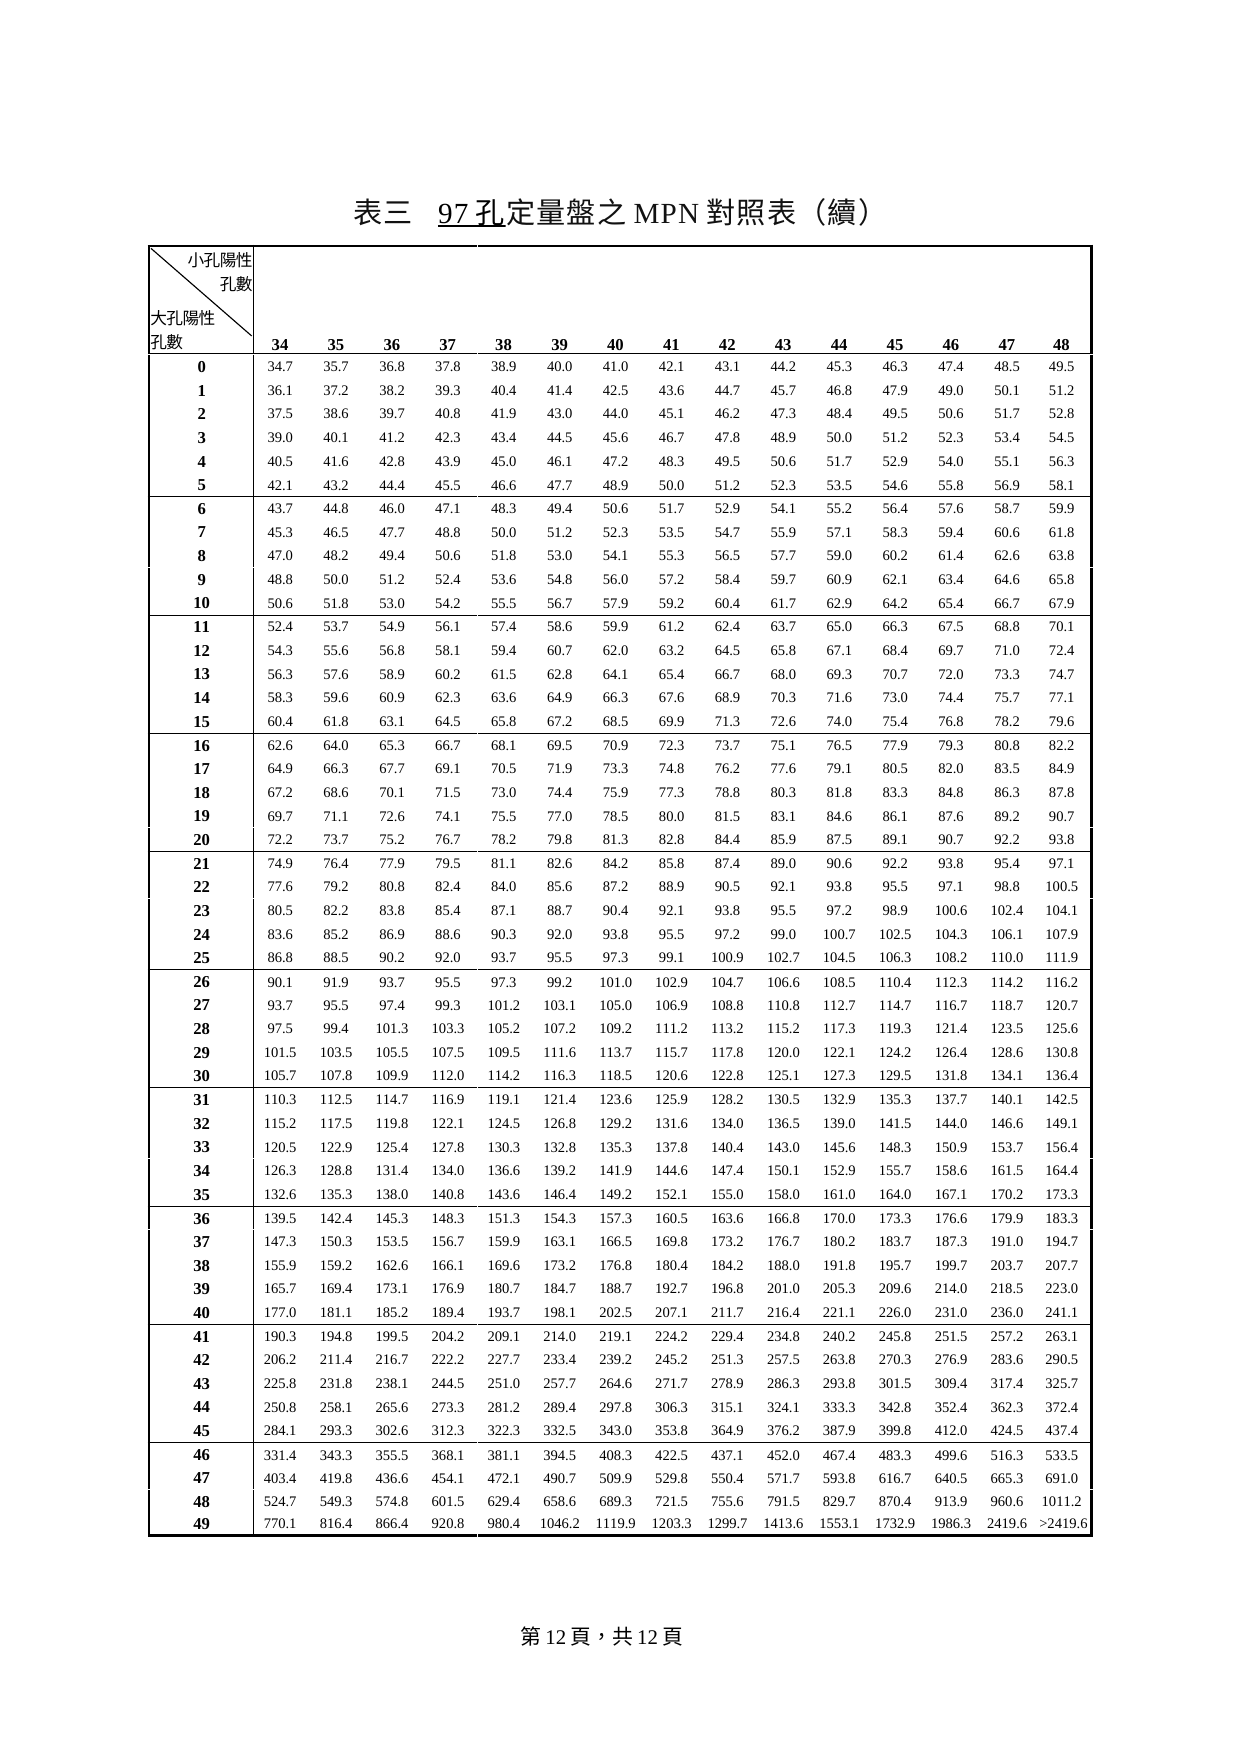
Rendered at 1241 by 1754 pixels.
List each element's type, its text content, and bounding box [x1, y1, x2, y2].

table_cell 20 [150, 828, 253, 851]
table_cell 57.4 [478, 616, 533, 638]
table_cell 332.5 [533, 1419, 589, 1442]
table_cell 71.3 [701, 709, 757, 733]
table_cell 196.8 [701, 1277, 757, 1300]
table_cell 61.8 [310, 709, 366, 733]
table_cell 66.3 [869, 616, 925, 638]
table_cell 114.7 [869, 993, 925, 1017]
table_cell 108.8 [701, 993, 757, 1017]
table_cell 37 [150, 1230, 253, 1253]
table_cell 40.1 [310, 426, 366, 449]
table_cell 293.3 [310, 1419, 366, 1442]
table_cell 130.3 [478, 1135, 533, 1158]
table_cell 75.5 [478, 804, 533, 827]
table_cell 281.2 [478, 1395, 533, 1419]
table_cell 125.1 [757, 1064, 813, 1087]
table_cell 92.1 [645, 899, 701, 922]
table_cell 48.9 [589, 473, 645, 496]
table_cell 194.7 [1037, 1230, 1090, 1253]
table_cell 87.1 [478, 899, 533, 922]
table_cell 152.1 [645, 1182, 701, 1206]
table_cell 51.2 [533, 520, 589, 544]
table_cell 52.3 [925, 426, 981, 449]
table_cell 86.3 [981, 780, 1037, 804]
table_cell 48.2 [310, 544, 366, 567]
table_cell 1299.7 [701, 1513, 757, 1534]
table_cell 43.7 [254, 497, 310, 520]
table_cell 50.0 [813, 426, 869, 449]
table_cell 43.1 [701, 355, 757, 378]
table_cell 55.2 [813, 497, 869, 520]
table_cell 77.6 [254, 875, 310, 898]
table_cell 412.0 [925, 1419, 981, 1442]
table_header 46 [925, 247, 981, 353]
table_cell 69.9 [645, 709, 701, 733]
table_cell 276.9 [925, 1348, 981, 1371]
table_cell 95.5 [533, 946, 589, 969]
table_cell 173.3 [869, 1207, 925, 1229]
table_cell 263.8 [813, 1348, 869, 1371]
table_cell 173.1 [366, 1277, 422, 1300]
table_cell 39 [150, 1277, 253, 1300]
table_cell 51.7 [981, 402, 1037, 426]
table_cell 191.0 [981, 1230, 1037, 1253]
table_cell 47.0 [254, 544, 310, 567]
table_cell 56.5 [701, 544, 757, 567]
table_header 39 [533, 247, 589, 353]
table_cell 43.4 [478, 426, 533, 449]
table_cell 86.9 [366, 922, 422, 946]
table_cell 0 [150, 355, 253, 378]
table_cell 93.8 [1037, 828, 1090, 851]
table_cell 67.1 [813, 638, 869, 662]
table_cell 44.4 [366, 473, 422, 496]
table_cell 56.9 [981, 473, 1037, 496]
table_cell 126.3 [254, 1159, 310, 1182]
table_cell 93.8 [701, 899, 757, 922]
table_cell 107.9 [1037, 922, 1090, 946]
table_cell 42.1 [645, 355, 701, 378]
table_cell 34 [150, 1159, 253, 1182]
table_cell 76.2 [701, 757, 757, 780]
table_cell 278.9 [701, 1371, 757, 1395]
table_cell 245.8 [869, 1325, 925, 1348]
table_cell 92.2 [981, 828, 1037, 851]
table_cell 45.5 [422, 473, 477, 496]
table_cell 866.4 [366, 1513, 422, 1534]
table_cell 149.2 [589, 1182, 645, 1206]
table_cell 97.5 [254, 1017, 310, 1040]
table_cell 76.7 [422, 828, 477, 851]
table_cell 2 [150, 402, 253, 426]
table_cell 1413.6 [757, 1513, 813, 1534]
table_header 37 [422, 247, 477, 353]
table_cell 77.3 [645, 780, 701, 804]
table_cell 52.3 [757, 473, 813, 496]
table_cell 64.9 [533, 686, 589, 709]
table_cell 84.6 [813, 804, 869, 827]
table_cell 524.7 [254, 1490, 310, 1513]
table_cell 472.1 [478, 1466, 533, 1489]
table_cell 33 [150, 1135, 253, 1158]
table_cell 128.6 [981, 1040, 1037, 1064]
table_cell 169.4 [310, 1277, 366, 1300]
table_cell 207.1 [645, 1300, 701, 1324]
table_cell 104.7 [701, 970, 757, 993]
table_cell 194.8 [310, 1325, 366, 1348]
table_cell 116.7 [925, 993, 981, 1017]
table_cell 70.5 [478, 757, 533, 780]
table_cell 155.0 [701, 1182, 757, 1206]
table_cell 454.1 [422, 1466, 477, 1489]
table_cell 150.1 [757, 1159, 813, 1182]
table_cell 61.5 [478, 662, 533, 686]
table_cell 42 [150, 1348, 253, 1371]
table_cell 74.7 [1037, 662, 1090, 686]
table_cell 49.5 [1037, 355, 1090, 378]
table_cell 129.2 [589, 1111, 645, 1135]
table_cell 658.6 [533, 1490, 589, 1513]
table_cell 436.6 [366, 1466, 422, 1489]
table_cell 58.7 [981, 497, 1037, 520]
table_cell 92.2 [869, 852, 925, 875]
table_cell 93.7 [254, 993, 310, 1017]
table_cell 101.3 [366, 1017, 422, 1040]
table_cell 289.4 [533, 1395, 589, 1419]
table_cell 91.9 [310, 970, 366, 993]
table_cell 57.9 [589, 591, 645, 615]
table_cell 73.7 [310, 828, 366, 851]
table_cell 41 [150, 1325, 253, 1348]
table_cell 70.9 [589, 734, 645, 757]
table_cell 180.7 [478, 1277, 533, 1300]
table_cell 394.5 [533, 1443, 589, 1466]
table_cell 59.2 [645, 591, 701, 615]
table_cell 43.9 [422, 449, 477, 473]
table_cell 47.4 [925, 355, 981, 378]
table_cell 97.2 [701, 922, 757, 946]
table_cell 120.0 [757, 1040, 813, 1064]
table_cell 140.1 [981, 1088, 1037, 1111]
table_cell 372.4 [1037, 1395, 1090, 1419]
table_cell 60.9 [366, 686, 422, 709]
table_cell 88.6 [422, 922, 477, 946]
table_cell 1553.1 [813, 1513, 869, 1534]
table_cell 62.0 [589, 638, 645, 662]
table_cell 65.4 [645, 662, 701, 686]
table_cell 63.8 [1037, 544, 1090, 567]
table_cell 204.2 [422, 1325, 477, 1348]
table_cell 25 [150, 946, 253, 969]
table_cell 154.3 [533, 1207, 589, 1229]
table_cell 770.1 [254, 1513, 310, 1534]
table_cell 82.2 [310, 899, 366, 922]
table_cell 550.4 [701, 1466, 757, 1489]
table_cell 106.3 [869, 946, 925, 969]
table_header 44 [813, 247, 869, 353]
table_cell 111.2 [645, 1017, 701, 1040]
table_cell 65.3 [366, 734, 422, 757]
text 表三 97孔定量盤之MPN對照表（續） [148, 190, 1093, 232]
table_cell 106.9 [645, 993, 701, 1017]
table_cell 58.3 [254, 686, 310, 709]
table_cell 593.8 [813, 1466, 869, 1489]
table_cell 98.8 [981, 875, 1037, 898]
table_cell 99.0 [757, 922, 813, 946]
table_cell 51.2 [366, 568, 422, 591]
table_cell 38.9 [478, 355, 533, 378]
table_cell 75.9 [589, 780, 645, 804]
table_header 41 [645, 247, 701, 353]
table_cell 56.1 [422, 616, 477, 638]
table_cell 47.7 [366, 520, 422, 544]
table_cell 180.2 [813, 1230, 869, 1253]
table_cell 104.5 [813, 946, 869, 969]
table_cell 47.1 [422, 497, 477, 520]
table_cell 490.7 [533, 1466, 589, 1489]
table_cell 192.7 [645, 1277, 701, 1300]
table_cell 60.2 [869, 544, 925, 567]
table_cell 284.1 [254, 1419, 310, 1442]
table_cell 97.1 [1037, 852, 1090, 875]
table_cell 193.7 [478, 1300, 533, 1324]
table_cell 64.0 [310, 734, 366, 757]
table_cell 80.5 [869, 757, 925, 780]
table_cell 106.1 [981, 922, 1037, 946]
table_cell 40 [150, 1300, 253, 1324]
table_cell 9 [150, 568, 253, 591]
table_cell 176.7 [757, 1230, 813, 1253]
table_cell 219.1 [589, 1325, 645, 1348]
table_cell 69.7 [925, 638, 981, 662]
table_cell 95.5 [310, 993, 366, 1017]
table_cell 93.8 [925, 852, 981, 875]
table_cell 301.5 [869, 1371, 925, 1395]
table_cell 51.2 [1037, 378, 1090, 402]
table_cell 16 [150, 734, 253, 757]
table_cell 61.4 [925, 544, 981, 567]
table_cell 145.3 [366, 1207, 422, 1229]
table_cell 46.6 [478, 473, 533, 496]
table_cell 126.8 [533, 1111, 589, 1135]
table_cell 47.8 [701, 426, 757, 449]
table_cell 73.0 [869, 686, 925, 709]
table_cell 574.8 [366, 1490, 422, 1513]
table_cell 201.0 [757, 1277, 813, 1300]
table_cell 109.2 [589, 1017, 645, 1040]
table_cell 1986.3 [925, 1513, 981, 1534]
table_cell 315.1 [701, 1395, 757, 1419]
table_cell 56.8 [366, 638, 422, 662]
table_cell 250.8 [254, 1395, 310, 1419]
table_cell 84.9 [1037, 757, 1090, 780]
table_cell 408.3 [589, 1443, 645, 1466]
table_cell 166.8 [757, 1207, 813, 1229]
table_cell 122.9 [310, 1135, 366, 1158]
table_cell 97.4 [366, 993, 422, 1017]
table_cell 108.2 [925, 946, 981, 969]
table_cell 306.3 [645, 1395, 701, 1419]
table_cell 119.1 [478, 1088, 533, 1111]
table_cell 56.3 [254, 662, 310, 686]
table_cell 84.0 [478, 875, 533, 898]
table_cell 142.5 [1037, 1088, 1090, 1111]
table_cell 191.8 [813, 1253, 869, 1277]
table_cell 50.6 [925, 402, 981, 426]
table_cell 48.5 [981, 355, 1037, 378]
table_header 40 [589, 247, 645, 353]
table_cell 1011.2 [1037, 1490, 1090, 1513]
table_cell 85.6 [533, 875, 589, 898]
table_cell 66.3 [310, 757, 366, 780]
table_cell 58.1 [422, 638, 477, 662]
table_cell 64.5 [701, 638, 757, 662]
table_cell 118.7 [981, 993, 1037, 1017]
table_cell 90.3 [478, 922, 533, 946]
table_cell 343.3 [310, 1443, 366, 1466]
table_cell 56.0 [589, 568, 645, 591]
table_cell 980.4 [478, 1513, 533, 1534]
table_cell 79.3 [925, 734, 981, 757]
table_cell 55.9 [757, 520, 813, 544]
table_cell 755.6 [701, 1490, 757, 1513]
table_cell 41.4 [533, 378, 589, 402]
table_cell 691.0 [1037, 1466, 1090, 1489]
table_cell 65.0 [813, 616, 869, 638]
table_cell 50.1 [981, 378, 1037, 402]
table_cell 137.7 [925, 1088, 981, 1111]
table_cell 124.5 [478, 1111, 533, 1135]
table_cell 79.2 [310, 875, 366, 898]
table_cell 90.1 [254, 970, 310, 993]
table_cell 95.5 [645, 922, 701, 946]
table_cell 57.6 [925, 497, 981, 520]
table_cell 87.6 [925, 804, 981, 827]
table_cell 97.2 [813, 899, 869, 922]
table_cell 88.9 [645, 875, 701, 898]
table_cell 99.3 [422, 993, 477, 1017]
table_cell 64.1 [589, 662, 645, 686]
table_cell 139.5 [254, 1207, 310, 1229]
table_cell 399.8 [869, 1419, 925, 1442]
table_cell 46.5 [310, 520, 366, 544]
table_cell 90.6 [813, 852, 869, 875]
table_cell 39.0 [254, 426, 310, 449]
table_cell 12 [150, 638, 253, 662]
table_cell 76.8 [925, 709, 981, 733]
table_cell 140.4 [701, 1135, 757, 1158]
table_cell 105.2 [478, 1017, 533, 1040]
table_cell 136.5 [757, 1111, 813, 1135]
table_cell 143.6 [478, 1182, 533, 1206]
table_cell 73.0 [478, 780, 533, 804]
table_cell 53.5 [813, 473, 869, 496]
table_cell 111.9 [1037, 946, 1090, 969]
table_cell 108.5 [813, 970, 869, 993]
table_cell 116.9 [422, 1088, 477, 1111]
table_cell 58.4 [701, 568, 757, 591]
table_cell 125.9 [645, 1088, 701, 1111]
table_cell 80.8 [366, 875, 422, 898]
table_cell 48.9 [757, 426, 813, 449]
table_cell 80.5 [254, 899, 310, 922]
table_cell 77.0 [533, 804, 589, 827]
table_cell 97.3 [478, 970, 533, 993]
table_cell 48.4 [813, 402, 869, 426]
table_cell 75.1 [757, 734, 813, 757]
table_cell 76.4 [310, 852, 366, 875]
table_cell 290.5 [1037, 1348, 1090, 1371]
table_cell 67.6 [645, 686, 701, 709]
table_cell 99.1 [645, 946, 701, 969]
table_cell 240.2 [813, 1325, 869, 1348]
table_cell 166.5 [589, 1230, 645, 1253]
table_cell 68.9 [701, 686, 757, 709]
table_cell 870.4 [869, 1490, 925, 1513]
table_cell 69.5 [533, 734, 589, 757]
table_cell 342.8 [869, 1395, 925, 1419]
table_cell 100.5 [1037, 875, 1090, 898]
table_cell 141.5 [869, 1111, 925, 1135]
table_cell 55.6 [310, 638, 366, 662]
table_cell 166.1 [422, 1253, 477, 1277]
table_cell 257.5 [757, 1348, 813, 1371]
table_cell 115.7 [645, 1040, 701, 1064]
table_cell 72.3 [645, 734, 701, 757]
table_cell 188.7 [589, 1277, 645, 1300]
table_cell 122.8 [701, 1064, 757, 1087]
table_cell 147.4 [701, 1159, 757, 1182]
table_cell 58.1 [1037, 473, 1090, 496]
table_cell 71.5 [422, 780, 477, 804]
table_cell 123.6 [589, 1088, 645, 1111]
table_cell 116.3 [533, 1064, 589, 1087]
table_cell 113.2 [701, 1017, 757, 1040]
table_cell 62.6 [981, 544, 1037, 567]
table_cell 152.9 [813, 1159, 869, 1182]
table_cell 54.3 [254, 638, 310, 662]
table_cell 36.1 [254, 378, 310, 402]
table_cell 35 [150, 1182, 253, 1206]
table_cell 234.8 [757, 1325, 813, 1348]
table_cell 231.0 [925, 1300, 981, 1324]
table_cell 74.4 [925, 686, 981, 709]
table_cell 163.6 [701, 1207, 757, 1229]
table_cell 38.2 [366, 378, 422, 402]
table_cell 112.0 [422, 1064, 477, 1087]
table_cell 67.7 [366, 757, 422, 780]
table_cell 68.6 [310, 780, 366, 804]
table_cell 114.2 [981, 970, 1037, 993]
table_cell 216.7 [366, 1348, 422, 1371]
table_cell 85.4 [422, 899, 477, 922]
table_cell 78.2 [981, 709, 1037, 733]
table_cell 103.5 [310, 1040, 366, 1064]
table_cell 368.1 [422, 1443, 477, 1466]
table_cell 45.1 [645, 402, 701, 426]
table_cell 6 [150, 497, 253, 520]
table_cell 185.2 [366, 1300, 422, 1324]
table_cell 161.0 [813, 1182, 869, 1206]
table_cell 56.7 [533, 591, 589, 615]
table_cell 46.1 [533, 449, 589, 473]
table_cell 601.5 [422, 1490, 477, 1513]
table_cell 73.7 [701, 734, 757, 757]
table_cell 42.3 [422, 426, 477, 449]
table_cell 15 [150, 709, 253, 733]
table_cell 100.6 [925, 899, 981, 922]
table_cell 146.4 [533, 1182, 589, 1206]
table_cell 79.5 [422, 852, 477, 875]
table_cell 218.5 [981, 1277, 1037, 1300]
table_cell 111.6 [533, 1040, 589, 1064]
table_cell 116.2 [1037, 970, 1090, 993]
table_cell 127.8 [422, 1135, 477, 1158]
table_cell 45.0 [478, 449, 533, 473]
table_cell 150.9 [925, 1135, 981, 1158]
table_cell 13 [150, 662, 253, 686]
table_cell 48.3 [645, 449, 701, 473]
table_cell 82.4 [422, 875, 477, 898]
table_cell 102.9 [645, 970, 701, 993]
table_cell 79.8 [533, 828, 589, 851]
table_cell 85.2 [310, 922, 366, 946]
table_cell 138.0 [366, 1182, 422, 1206]
table_cell 165.7 [254, 1277, 310, 1300]
table_cell 56.3 [1037, 449, 1090, 473]
table_cell 110.4 [869, 970, 925, 993]
table_cell 156.7 [422, 1230, 477, 1253]
table_header 47 [981, 247, 1037, 353]
table_cell 60.2 [422, 662, 477, 686]
table_cell 41.0 [589, 355, 645, 378]
table_cell 144.6 [645, 1159, 701, 1182]
table_cell 54.1 [757, 497, 813, 520]
table_cell 183.7 [869, 1230, 925, 1253]
table_cell 47.3 [757, 402, 813, 426]
table_cell 105.5 [366, 1040, 422, 1064]
table_cell 170.2 [981, 1182, 1037, 1206]
table_cell 53.0 [533, 544, 589, 567]
table_cell 95.5 [869, 875, 925, 898]
table_cell 273.3 [422, 1395, 477, 1419]
table_cell 419.8 [310, 1466, 366, 1489]
table_cell 257.2 [981, 1325, 1037, 1348]
table_cell 689.3 [589, 1490, 645, 1513]
table_cell 437.1 [701, 1443, 757, 1466]
table_cell 71.0 [981, 638, 1037, 662]
table_cell 229.4 [701, 1325, 757, 1348]
table_cell 89.0 [757, 852, 813, 875]
table_cell 225.8 [254, 1371, 310, 1395]
table_cell 127.3 [813, 1064, 869, 1087]
table_cell 161.5 [981, 1159, 1037, 1182]
table_cell 162.6 [366, 1253, 422, 1277]
table_header 42 [701, 247, 757, 353]
table_cell 67.5 [925, 616, 981, 638]
table_cell 177.0 [254, 1300, 310, 1324]
table_cell 37.5 [254, 402, 310, 426]
table_cell 159.9 [478, 1230, 533, 1253]
table_cell 150.3 [310, 1230, 366, 1253]
table_cell 46.0 [366, 497, 422, 520]
table_cell 164.4 [1037, 1159, 1090, 1182]
table_cell 452.0 [757, 1443, 813, 1466]
table_cell 131.8 [925, 1064, 981, 1087]
table_cell 66.3 [589, 686, 645, 709]
table_cell 79.1 [813, 757, 869, 780]
table_cell 59.9 [1037, 497, 1090, 520]
table_cell 42.8 [366, 449, 422, 473]
table_cell 343.0 [589, 1419, 645, 1442]
table_cell 190.3 [254, 1325, 310, 1348]
table_cell 173.3 [1037, 1182, 1090, 1206]
table_cell 516.3 [981, 1443, 1037, 1466]
table_cell 83.3 [869, 780, 925, 804]
table_cell 157.3 [589, 1207, 645, 1229]
table_cell 251.3 [701, 1348, 757, 1371]
table_cell 214.0 [533, 1325, 589, 1348]
table_cell 139.0 [813, 1111, 869, 1135]
table_cell 238.1 [366, 1371, 422, 1395]
table_cell 143.0 [757, 1135, 813, 1158]
table_cell 180.4 [645, 1253, 701, 1277]
table_cell 24 [150, 922, 253, 946]
table_cell 62.8 [533, 662, 589, 686]
table_cell 189.4 [422, 1300, 477, 1324]
table_cell 533.5 [1037, 1443, 1090, 1466]
table_cell 640.5 [925, 1466, 981, 1489]
table_cell 214.0 [925, 1277, 981, 1300]
table_cell 155.9 [254, 1253, 310, 1277]
table_cell 816.4 [310, 1513, 366, 1534]
table_cell 188.0 [757, 1253, 813, 1277]
table_cell 181.1 [310, 1300, 366, 1324]
table_cell 59.4 [925, 520, 981, 544]
table_cell 81.8 [813, 780, 869, 804]
table_cell 54.1 [589, 544, 645, 567]
table_cell 54.2 [422, 591, 477, 615]
table_cell 134.0 [701, 1111, 757, 1135]
table_cell 251.5 [925, 1325, 981, 1348]
table_cell 52.4 [254, 616, 310, 638]
table_cell 44.0 [589, 402, 645, 426]
table_cell 72.6 [366, 804, 422, 827]
table_cell 136.6 [478, 1159, 533, 1182]
table_cell 211.7 [701, 1300, 757, 1324]
table_cell 93.7 [366, 970, 422, 993]
table_cell 69.7 [254, 804, 310, 827]
table_cell 49.4 [366, 544, 422, 567]
table_cell 83.1 [757, 804, 813, 827]
table_cell 74.4 [533, 780, 589, 804]
table_cell 139.2 [533, 1159, 589, 1182]
table_cell 31 [150, 1088, 253, 1111]
table_cell 87.2 [589, 875, 645, 898]
table_cell 49 [150, 1513, 253, 1534]
table_cell 115.2 [254, 1111, 310, 1135]
table_cell 187.3 [925, 1230, 981, 1253]
table_cell 134.1 [981, 1064, 1037, 1087]
table_cell 114.2 [478, 1064, 533, 1087]
table_cell 45.6 [589, 426, 645, 449]
table_cell 43 [150, 1371, 253, 1395]
table_cell 169.8 [645, 1230, 701, 1253]
table_cell 53.5 [645, 520, 701, 544]
table_cell 42.1 [254, 473, 310, 496]
table_cell 46.7 [645, 426, 701, 449]
table_cell 158.0 [757, 1182, 813, 1206]
table_cell 159.2 [310, 1253, 366, 1277]
table_cell 46.3 [869, 355, 925, 378]
table_cell 59.4 [478, 638, 533, 662]
table_cell 61.7 [757, 591, 813, 615]
table_cell 176.8 [589, 1253, 645, 1277]
table_cell 54.8 [533, 568, 589, 591]
table_cell 46.8 [813, 378, 869, 402]
table_cell 333.3 [813, 1395, 869, 1419]
table_cell 629.4 [478, 1490, 533, 1513]
table_cell 51.2 [869, 426, 925, 449]
table_header 35 [310, 247, 366, 353]
table_cell 102.7 [757, 946, 813, 969]
table_cell 183.3 [1037, 1207, 1090, 1229]
table_cell 68.8 [981, 616, 1037, 638]
table_cell 403.4 [254, 1466, 310, 1489]
table_cell 51.8 [310, 591, 366, 615]
table_cell 126.4 [925, 1040, 981, 1064]
table_cell 128.8 [310, 1159, 366, 1182]
table_cell 60.6 [981, 520, 1037, 544]
table_cell 66.7 [701, 662, 757, 686]
table_cell 46 [150, 1443, 253, 1466]
table_cell 23 [150, 899, 253, 922]
table_cell 353.8 [645, 1419, 701, 1442]
table_cell 100.9 [701, 946, 757, 969]
table_cell 82.6 [533, 852, 589, 875]
table_cell 153.5 [366, 1230, 422, 1253]
table_cell 123.5 [981, 1017, 1037, 1040]
table_cell 170.0 [813, 1207, 869, 1229]
table_cell 207.7 [1037, 1253, 1090, 1277]
table_cell 829.7 [813, 1490, 869, 1513]
table_cell 245.2 [645, 1348, 701, 1371]
table_cell 120.7 [1037, 993, 1090, 1017]
table_cell 92.0 [533, 922, 589, 946]
table_cell 151.3 [478, 1207, 533, 1229]
table_cell 47.2 [589, 449, 645, 473]
table_cell 77.9 [869, 734, 925, 757]
table_cell 59.7 [757, 568, 813, 591]
table_cell >2419.6 [1037, 1513, 1090, 1534]
table_cell 1119.9 [589, 1513, 645, 1534]
table_cell 74.8 [645, 757, 701, 780]
table_cell 309.4 [925, 1371, 981, 1395]
table_cell 54.6 [869, 473, 925, 496]
table_cell 77.6 [757, 757, 813, 780]
table_cell 1 [150, 378, 253, 402]
table_cell 112.3 [925, 970, 981, 993]
table_cell 32 [150, 1111, 253, 1135]
table_cell 90.7 [925, 828, 981, 851]
table_cell 102.5 [869, 922, 925, 946]
table_header 小孔陽性 孔數 大孔陽性 孔數 [150, 250, 253, 353]
table_cell 83.5 [981, 757, 1037, 780]
table_cell 120.6 [645, 1064, 701, 1087]
table_cell 85.9 [757, 828, 813, 851]
table_cell 50.0 [478, 520, 533, 544]
table_cell 103.1 [533, 993, 589, 1017]
table_cell 124.2 [869, 1040, 925, 1064]
table_header 45 [869, 247, 925, 353]
table_cell 364.9 [701, 1419, 757, 1442]
table_cell 44.8 [310, 497, 366, 520]
table_cell 58.3 [869, 520, 925, 544]
table_cell 121.4 [925, 1017, 981, 1040]
table_cell 14 [150, 686, 253, 709]
table_cell 74.0 [813, 709, 869, 733]
table_cell 241.1 [1037, 1300, 1090, 1324]
table_cell 60.9 [813, 568, 869, 591]
table_cell 89.2 [981, 804, 1037, 827]
table_cell 100.7 [813, 922, 869, 946]
table_cell 75.4 [869, 709, 925, 733]
table_cell 72.0 [925, 662, 981, 686]
table_cell 149.1 [1037, 1111, 1090, 1135]
table_cell 148.3 [422, 1207, 477, 1229]
table_cell 47.7 [533, 473, 589, 496]
table_cell 69.1 [422, 757, 477, 780]
table_cell 60.4 [701, 591, 757, 615]
table_cell 70.1 [1037, 616, 1090, 638]
table_header 48 [1037, 247, 1090, 353]
table_header 小孔陽性 孔數 大孔陽性 孔數 [152, 247, 253, 335]
table_cell 84.4 [701, 828, 757, 851]
table_cell 50.6 [757, 449, 813, 473]
table_cell 97.3 [589, 946, 645, 969]
table_cell 51.7 [645, 497, 701, 520]
table_cell 1203.3 [645, 1513, 701, 1534]
table_cell 101.5 [254, 1040, 310, 1064]
table_cell 52.9 [701, 497, 757, 520]
table_cell 78.8 [701, 780, 757, 804]
table_cell 119.8 [366, 1111, 422, 1135]
table_cell 63.4 [925, 568, 981, 591]
table_cell 203.7 [981, 1253, 1037, 1277]
table_cell 209.1 [478, 1325, 533, 1348]
table_cell 362.3 [981, 1395, 1037, 1419]
table_cell 72.2 [254, 828, 310, 851]
table_cell 56.4 [869, 497, 925, 520]
table_cell 132.6 [254, 1182, 310, 1206]
table_cell 117.3 [813, 1017, 869, 1040]
table_cell 38 [150, 1253, 253, 1277]
table_cell 119.3 [869, 1017, 925, 1040]
table_cell 54.9 [366, 616, 422, 638]
table_cell 65.8 [478, 709, 533, 733]
table_cell 39.7 [366, 402, 422, 426]
table_cell 44 [150, 1395, 253, 1419]
table_cell 1046.2 [533, 1513, 589, 1534]
table_cell 95.4 [981, 852, 1037, 875]
table_cell 80.3 [757, 780, 813, 804]
table_cell 61.2 [645, 616, 701, 638]
table_cell 71.6 [813, 686, 869, 709]
table_cell 105.7 [254, 1064, 310, 1087]
table_cell 467.4 [813, 1443, 869, 1466]
table_cell 239.2 [589, 1348, 645, 1371]
table_cell 113.7 [589, 1040, 645, 1064]
table_cell 72.4 [1037, 638, 1090, 662]
table_cell 264.6 [589, 1371, 645, 1395]
table_cell 82.0 [925, 757, 981, 780]
table_cell 46.2 [701, 402, 757, 426]
table_cell 107.2 [533, 1017, 589, 1040]
table_cell 37.8 [422, 355, 477, 378]
table_cell 57.1 [813, 520, 869, 544]
table_cell 286.3 [757, 1371, 813, 1395]
table_cell 40.4 [478, 378, 533, 402]
table_cell 78.5 [589, 804, 645, 827]
table_cell 80.0 [645, 804, 701, 827]
table_cell 70.1 [366, 780, 422, 804]
table_cell 130.8 [1037, 1040, 1090, 1064]
table_cell 616.7 [869, 1466, 925, 1489]
table_cell 82.8 [645, 828, 701, 851]
table_cell 110.0 [981, 946, 1037, 969]
table_cell 71.1 [310, 804, 366, 827]
table_cell 62.1 [869, 568, 925, 591]
table_cell 83.8 [366, 899, 422, 922]
table_cell 41.2 [366, 426, 422, 449]
table_cell 59.0 [813, 544, 869, 567]
table_cell 54.7 [701, 520, 757, 544]
table_cell 271.7 [645, 1371, 701, 1395]
table_cell 211.4 [310, 1348, 366, 1371]
table_cell 102.4 [981, 899, 1037, 922]
table_cell 97.1 [925, 875, 981, 898]
table_cell 104.1 [1037, 899, 1090, 922]
table_cell 8 [150, 544, 253, 567]
table_cell 43.2 [310, 473, 366, 496]
table_cell 107.8 [310, 1064, 366, 1087]
table_cell 68.0 [757, 662, 813, 686]
table_cell 27 [150, 993, 253, 1017]
table_cell 34.7 [254, 355, 310, 378]
table_cell 960.6 [981, 1490, 1037, 1513]
table_cell 258.1 [310, 1395, 366, 1419]
table_cell 51.7 [813, 449, 869, 473]
table_cell 21 [150, 852, 253, 875]
table_cell 50.6 [589, 497, 645, 520]
table_cell 19 [150, 804, 253, 827]
table_cell 53.4 [981, 426, 1037, 449]
table_cell 1732.9 [869, 1513, 925, 1534]
table_cell 52.3 [589, 520, 645, 544]
table_cell 195.7 [869, 1253, 925, 1277]
table_cell 58.6 [533, 616, 589, 638]
table_header 36 [366, 247, 422, 353]
table_cell 117.5 [310, 1111, 366, 1135]
table_header 34 [254, 247, 310, 353]
table_cell 77.9 [366, 852, 422, 875]
table_cell 63.2 [645, 638, 701, 662]
table_cell 52.9 [869, 449, 925, 473]
table_cell 62.3 [422, 686, 477, 709]
table_cell 117.8 [701, 1040, 757, 1064]
table_cell 128.2 [701, 1088, 757, 1111]
table_cell 424.5 [981, 1419, 1037, 1442]
table_cell 283.6 [981, 1348, 1037, 1371]
table_cell 81.1 [478, 852, 533, 875]
table_cell 125.4 [366, 1135, 422, 1158]
table_cell 98.9 [869, 899, 925, 922]
table_cell 233.4 [533, 1348, 589, 1371]
table_cell 169.6 [478, 1253, 533, 1277]
table_cell 221.1 [813, 1300, 869, 1324]
table_cell 53.6 [478, 568, 533, 591]
table_cell 93.8 [813, 875, 869, 898]
table_cell 223.0 [1037, 1277, 1090, 1300]
table_cell 90.2 [366, 946, 422, 969]
table_cell 176.9 [422, 1277, 477, 1300]
table_cell 35.7 [310, 355, 366, 378]
table_cell 53.7 [310, 616, 366, 638]
table_cell 87.8 [1037, 780, 1090, 804]
table_cell 206.2 [254, 1348, 310, 1371]
table_cell 387.9 [813, 1419, 869, 1442]
table_cell 146.6 [981, 1111, 1037, 1135]
table_cell 322.3 [478, 1419, 533, 1442]
table_cell 134.0 [422, 1159, 477, 1182]
table_cell 71.9 [533, 757, 589, 780]
table_cell 155.7 [869, 1159, 925, 1182]
table_cell 68.1 [478, 734, 533, 757]
table_cell 202.5 [589, 1300, 645, 1324]
table_cell 125.6 [1037, 1017, 1090, 1040]
table_cell 244.5 [422, 1371, 477, 1395]
table_cell 263.1 [1037, 1325, 1090, 1348]
table_cell 205.3 [813, 1277, 869, 1300]
table_cell 325.7 [1037, 1371, 1090, 1395]
table_cell 57.7 [757, 544, 813, 567]
table_cell 140.8 [422, 1182, 477, 1206]
table_cell 44.7 [701, 378, 757, 402]
table_cell 73.3 [981, 662, 1037, 686]
table_cell 49.0 [925, 378, 981, 402]
table_cell 45.3 [813, 355, 869, 378]
table_cell 50.6 [422, 544, 477, 567]
table_cell 437.4 [1037, 1419, 1090, 1442]
table_cell 55.8 [925, 473, 981, 496]
table_cell 49.5 [869, 402, 925, 426]
table_cell 571.7 [757, 1466, 813, 1489]
table_cell 118.5 [589, 1064, 645, 1087]
table_cell 109.9 [366, 1064, 422, 1087]
table_cell 72.6 [757, 709, 813, 733]
table_cell 81.3 [589, 828, 645, 851]
table_cell 86.1 [869, 804, 925, 827]
table_cell 224.2 [645, 1325, 701, 1348]
table_cell 509.9 [589, 1466, 645, 1489]
table_cell 51.8 [478, 544, 533, 567]
table_cell 381.1 [478, 1443, 533, 1466]
table_cell 65.8 [757, 638, 813, 662]
table_cell 85.8 [645, 852, 701, 875]
table_cell 251.0 [478, 1371, 533, 1395]
table_cell 198.1 [533, 1300, 589, 1324]
table_cell 549.3 [310, 1490, 366, 1513]
table_cell 4 [150, 449, 253, 473]
table_cell 74.1 [422, 804, 477, 827]
table_cell 5 [150, 473, 253, 496]
table_cell 62.4 [701, 616, 757, 638]
table_cell 99.4 [310, 1017, 366, 1040]
table_cell 184.7 [533, 1277, 589, 1300]
table_cell 11 [150, 616, 253, 638]
table_cell 114.7 [366, 1088, 422, 1111]
table_cell 92.1 [757, 875, 813, 898]
table_cell 53.0 [366, 591, 422, 615]
table_cell 40.0 [533, 355, 589, 378]
table_cell 88.7 [533, 899, 589, 922]
table_cell 131.4 [366, 1159, 422, 1182]
table_cell 28 [150, 1017, 253, 1040]
table_cell 54.5 [1037, 426, 1090, 449]
table_cell 115.2 [757, 1017, 813, 1040]
table_cell 110.3 [254, 1088, 310, 1111]
table_cell 66.7 [981, 591, 1037, 615]
table_cell 88.5 [310, 946, 366, 969]
table_cell 226.0 [869, 1300, 925, 1324]
table_cell 76.5 [813, 734, 869, 757]
table_cell 176.6 [925, 1207, 981, 1229]
table_cell 129.5 [869, 1064, 925, 1087]
table_cell 49.4 [533, 497, 589, 520]
table_cell 26 [150, 970, 253, 993]
table_cell 87.5 [813, 828, 869, 851]
table_header 38 [478, 247, 533, 353]
table_cell 121.4 [533, 1088, 589, 1111]
table_cell 93.8 [589, 922, 645, 946]
table_cell 265.6 [366, 1395, 422, 1419]
table_cell 47 [150, 1466, 253, 1489]
table_cell 75.2 [366, 828, 422, 851]
table_cell 65.8 [1037, 568, 1090, 591]
table_cell 312.3 [422, 1419, 477, 1442]
table_cell 67.9 [1037, 591, 1090, 615]
table_cell 107.5 [422, 1040, 477, 1064]
table_cell 163.1 [533, 1230, 589, 1253]
table_cell 145.6 [813, 1135, 869, 1158]
table_cell 101.0 [589, 970, 645, 993]
table_cell 135.3 [869, 1088, 925, 1111]
table_cell 135.3 [310, 1182, 366, 1206]
table_cell 87.4 [701, 852, 757, 875]
table_cell 331.4 [254, 1443, 310, 1466]
table_cell 122.1 [813, 1040, 869, 1064]
table_cell 317.4 [981, 1371, 1037, 1395]
table_cell 499.6 [925, 1443, 981, 1466]
table_cell 99.2 [533, 970, 589, 993]
table_cell 173.2 [533, 1253, 589, 1277]
table_cell 64.5 [422, 709, 477, 733]
table_cell 222.2 [422, 1348, 477, 1371]
table_cell 78.2 [478, 828, 533, 851]
table_cell 167.1 [925, 1182, 981, 1206]
table_cell 86.8 [254, 946, 310, 969]
table_cell 236.0 [981, 1300, 1037, 1324]
table_cell 79.6 [1037, 709, 1090, 733]
table_cell 302.6 [366, 1419, 422, 1442]
table_cell 105.0 [589, 993, 645, 1017]
table_cell 63.1 [366, 709, 422, 733]
table_cell 68.4 [869, 638, 925, 662]
table_cell 791.5 [757, 1490, 813, 1513]
table_cell 51.2 [701, 473, 757, 496]
table_cell 60.4 [254, 709, 310, 733]
table_cell 158.6 [925, 1159, 981, 1182]
table_cell 17 [150, 757, 253, 780]
table_cell 106.6 [757, 970, 813, 993]
table_cell 40.5 [254, 449, 310, 473]
table_cell 50.6 [254, 591, 310, 615]
table_cell 48.8 [422, 520, 477, 544]
table_cell 64.9 [254, 757, 310, 780]
table_cell 355.5 [366, 1443, 422, 1466]
table_cell 81.5 [701, 804, 757, 827]
table_cell 112.7 [813, 993, 869, 1017]
table_cell 90.7 [1037, 804, 1090, 827]
table_cell 422.5 [645, 1443, 701, 1466]
table_cell 57.2 [645, 568, 701, 591]
table_cell 104.3 [925, 922, 981, 946]
table_cell 49.5 [701, 449, 757, 473]
table_cell 141.9 [589, 1159, 645, 1182]
table_cell 57.6 [310, 662, 366, 686]
table_cell 164.0 [869, 1182, 925, 1206]
table_cell 59.9 [589, 616, 645, 638]
table_cell 257.7 [533, 1371, 589, 1395]
table_cell 920.8 [422, 1513, 477, 1534]
table_cell 36 [150, 1207, 253, 1229]
table_cell 89.1 [869, 828, 925, 851]
table_cell 156.4 [1037, 1135, 1090, 1158]
table_cell 110.8 [757, 993, 813, 1017]
table_cell 90.4 [589, 899, 645, 922]
table_cell 92.0 [422, 946, 477, 969]
table_cell 68.5 [589, 709, 645, 733]
table_cell 48.3 [478, 497, 533, 520]
table_cell 30 [150, 1064, 253, 1087]
table_cell 45 [150, 1419, 253, 1442]
table_cell 43.0 [533, 402, 589, 426]
table_cell 120.5 [254, 1135, 310, 1158]
table_cell 44.5 [533, 426, 589, 449]
table_cell 42.5 [589, 378, 645, 402]
table_cell 38.6 [310, 402, 366, 426]
table_cell 132.9 [813, 1088, 869, 1111]
table_cell 3 [150, 426, 253, 449]
table_cell 69.3 [813, 662, 869, 686]
table_cell 84.8 [925, 780, 981, 804]
table_cell 209.6 [869, 1277, 925, 1300]
table_cell 529.8 [645, 1466, 701, 1489]
table_cell 131.6 [645, 1111, 701, 1135]
table_cell 109.5 [478, 1040, 533, 1064]
table_cell 199.7 [925, 1253, 981, 1277]
table_cell 173.2 [701, 1230, 757, 1253]
table_cell 376.2 [757, 1419, 813, 1442]
table_cell 297.8 [589, 1395, 645, 1419]
table_cell 45.3 [254, 520, 310, 544]
table_cell 47.9 [869, 378, 925, 402]
table_cell 7 [150, 520, 253, 544]
table_cell 63.7 [757, 616, 813, 638]
table_cell 50.0 [645, 473, 701, 496]
table_cell 227.7 [478, 1348, 533, 1371]
table_cell 721.5 [645, 1490, 701, 1513]
table_cell 41.9 [478, 402, 533, 426]
table_cell 48 [150, 1490, 253, 1513]
table_cell 80.8 [981, 734, 1037, 757]
table_cell 148.3 [869, 1135, 925, 1158]
table_cell 95.5 [757, 899, 813, 922]
table_cell 112.5 [310, 1088, 366, 1111]
table_cell 95.5 [422, 970, 477, 993]
table_cell 55.3 [645, 544, 701, 567]
table_cell 70.7 [869, 662, 925, 686]
table_cell 29 [150, 1040, 253, 1064]
table_cell 67.2 [533, 709, 589, 733]
table_cell 103.3 [422, 1017, 477, 1040]
table_cell 665.3 [981, 1466, 1037, 1489]
table_cell 22 [150, 875, 253, 898]
table_cell 84.2 [589, 852, 645, 875]
table_cell 122.1 [422, 1111, 477, 1135]
table_cell 216.4 [757, 1300, 813, 1324]
table_cell 137.8 [645, 1135, 701, 1158]
table_cell 58.9 [366, 662, 422, 686]
table_cell 179.9 [981, 1207, 1037, 1229]
table_cell 135.3 [589, 1135, 645, 1158]
table_cell 59.6 [310, 686, 366, 709]
table_cell 10 [150, 591, 253, 615]
table_cell 324.1 [757, 1395, 813, 1419]
table_cell 136.4 [1037, 1064, 1090, 1087]
table_cell 70.3 [757, 686, 813, 709]
table_cell 184.2 [701, 1253, 757, 1277]
table_cell 37.2 [310, 378, 366, 402]
table_cell 44.2 [757, 355, 813, 378]
table_cell 132.8 [533, 1135, 589, 1158]
table_cell 83.6 [254, 922, 310, 946]
table_cell 62.6 [254, 734, 310, 757]
table_cell 48.8 [254, 568, 310, 591]
table_cell 52.8 [1037, 402, 1090, 426]
table_cell 101.2 [478, 993, 533, 1017]
table_cell 50.0 [310, 568, 366, 591]
table_cell 913.9 [925, 1490, 981, 1513]
table_cell 160.5 [645, 1207, 701, 1229]
table_cell 18 [150, 780, 253, 804]
table_cell 199.5 [366, 1325, 422, 1348]
table_cell 75.7 [981, 686, 1037, 709]
table_cell 483.3 [869, 1443, 925, 1466]
table_cell 41.6 [310, 449, 366, 473]
table_cell 2419.6 [981, 1513, 1037, 1534]
table_cell 65.4 [925, 591, 981, 615]
table_cell 64.2 [869, 591, 925, 615]
table_cell 45.7 [757, 378, 813, 402]
table_cell 352.4 [925, 1395, 981, 1419]
table_cell 130.5 [757, 1088, 813, 1111]
table_cell 55.5 [478, 591, 533, 615]
table_cell 67.2 [254, 780, 310, 804]
table_cell 63.6 [478, 686, 533, 709]
table_cell 142.4 [310, 1207, 366, 1229]
table_cell 43.6 [645, 378, 701, 402]
table_header 43 [757, 247, 813, 353]
table_cell 54.0 [925, 449, 981, 473]
table_cell 73.3 [589, 757, 645, 780]
table_cell 90.5 [701, 875, 757, 898]
table_cell 77.1 [1037, 686, 1090, 709]
table_cell 64.6 [981, 568, 1037, 591]
table_cell 153.7 [981, 1135, 1037, 1158]
table_cell 144.0 [925, 1111, 981, 1135]
table_cell 93.7 [478, 946, 533, 969]
table_cell 60.7 [533, 638, 589, 662]
table_cell 293.8 [813, 1371, 869, 1395]
table_cell 147.3 [254, 1230, 310, 1253]
table_cell 270.3 [869, 1348, 925, 1371]
table_cell 55.1 [981, 449, 1037, 473]
table_cell 52.4 [422, 568, 477, 591]
table_cell 36.8 [366, 355, 422, 378]
table_cell 74.9 [254, 852, 310, 875]
table_cell 61.8 [1037, 520, 1090, 544]
table_cell 39.3 [422, 378, 477, 402]
table_cell 231.8 [310, 1371, 366, 1395]
table_cell 62.9 [813, 591, 869, 615]
table_cell 82.2 [1037, 734, 1090, 757]
table_cell 40.8 [422, 402, 477, 426]
table_cell 66.7 [422, 734, 477, 757]
